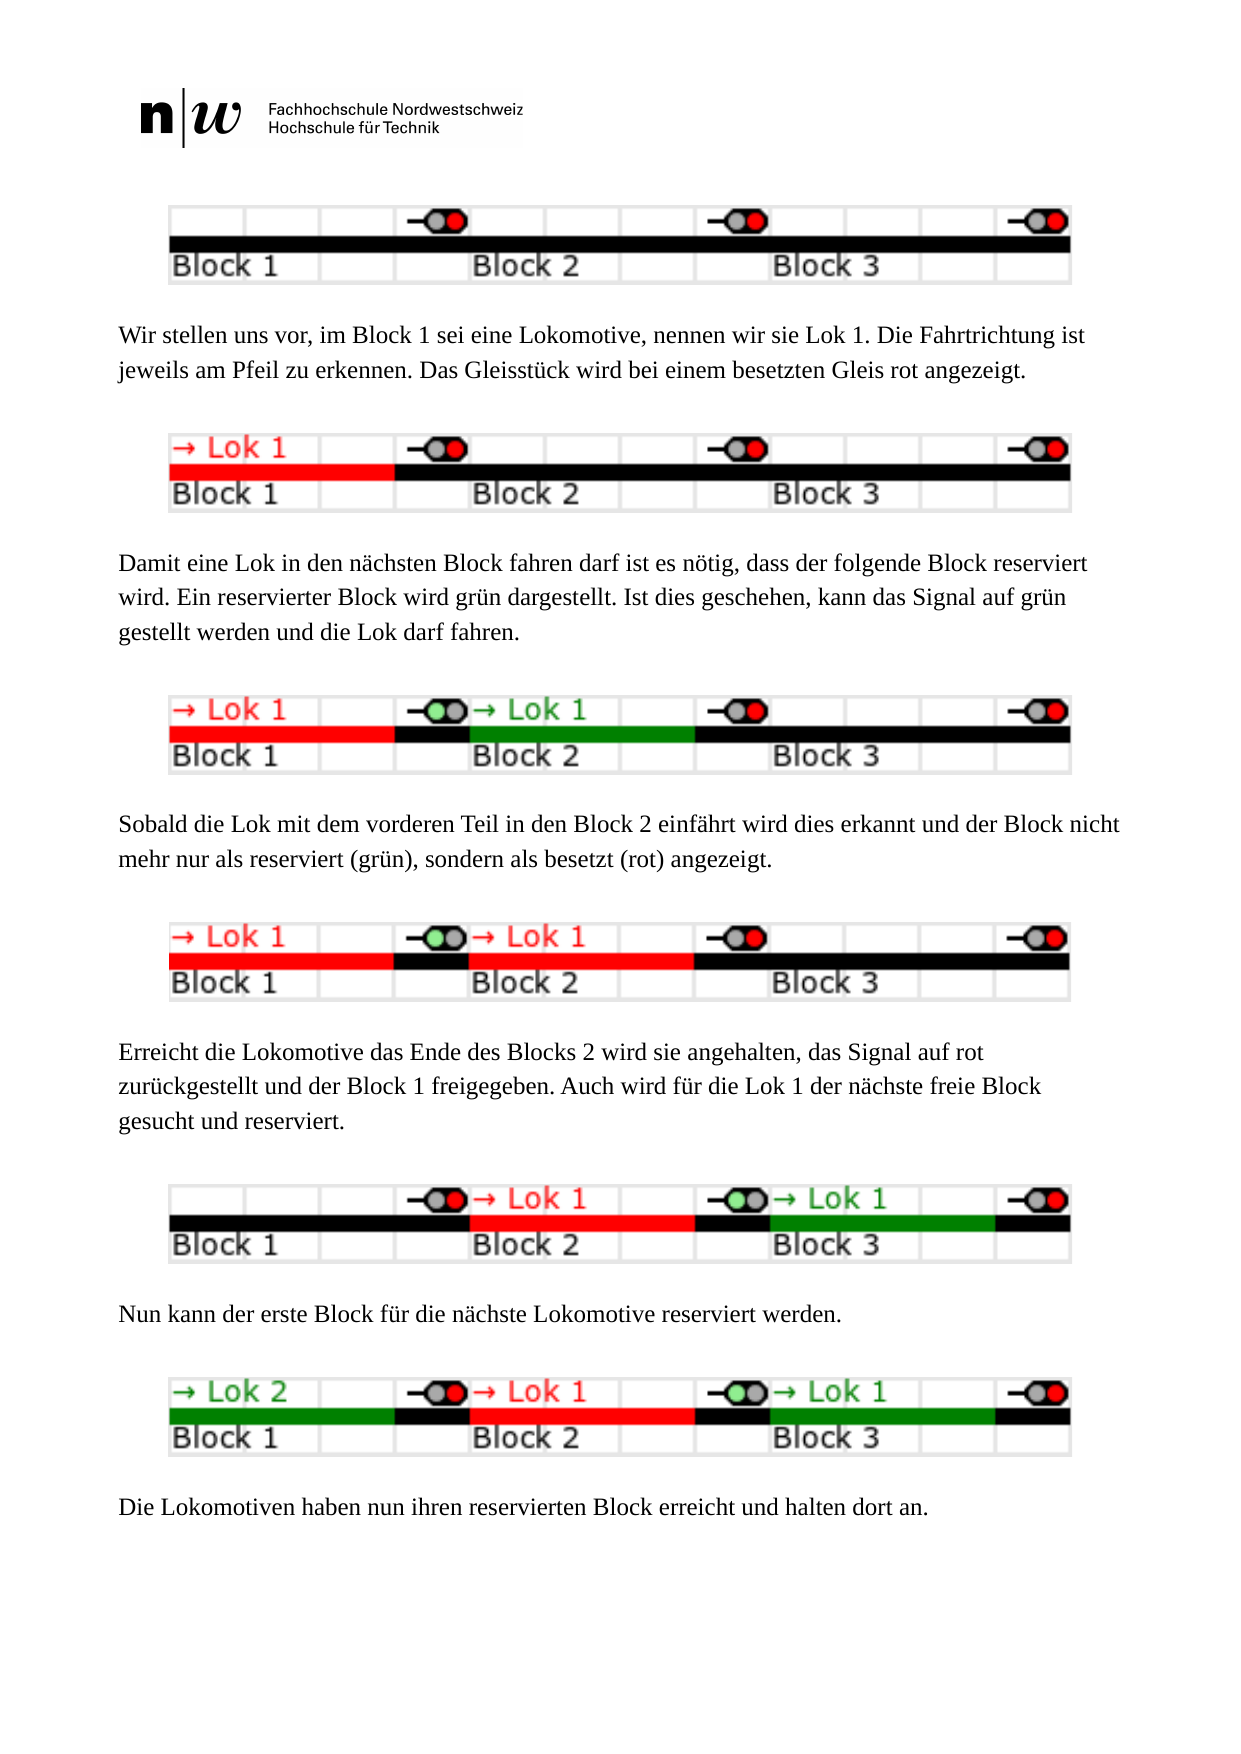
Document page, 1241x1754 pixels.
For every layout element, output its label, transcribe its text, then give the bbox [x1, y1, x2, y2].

text Nun kann der erste Block für die nächste Lokomotive reserviert werden. [118, 1155, 1122, 1327]
picture [168, 695, 1073, 775]
text Damit eine Lok in den nächsten Block fahren darf ist es nötig, dass der folgende Block reserviert wird. Ein reservierter Block wird grün dargestellt. Ist dies geschehen, kann das Signal auf grün gestellt werden und die Lok darf fahren. [118, 404, 1122, 645]
text Erreicht die Lokomotive das Ende des Blocks 2 wird sie angehalten, das Signal auf rot zurückgestellt und der Block 1 freigegeben. Auch wird für die Lok 1 der nächste freie Block gesucht und reserviert. [118, 893, 1122, 1134]
picture [168, 1184, 1073, 1264]
picture [168, 1377, 1073, 1457]
picture [141, 88, 523, 148]
text Sobald die Lok mit dem vorderen Teil in den Block 2 einfährt wird dies erkannt und der Block nicht mehr nur als reserviert (grün), sondern als besetzt (rot) angezeigt. [118, 666, 1122, 873]
text Die Lokomotiven haben nun ihren reservierten Block erreicht und halten dort an. [118, 1348, 1122, 1520]
text Wir stellen uns vor, im Block 1 sei eine Lokomotive, nennen wir sie Lok 1. Die Fahrtrichtung ist jeweils am Pfeil zu erkennen. Das Gleisstück wird bei einem besetzten Gleis rot angezeigt. [118, 176, 1122, 383]
picture [168, 433, 1073, 513]
picture [168, 205, 1073, 285]
picture [169, 922, 1072, 1002]
